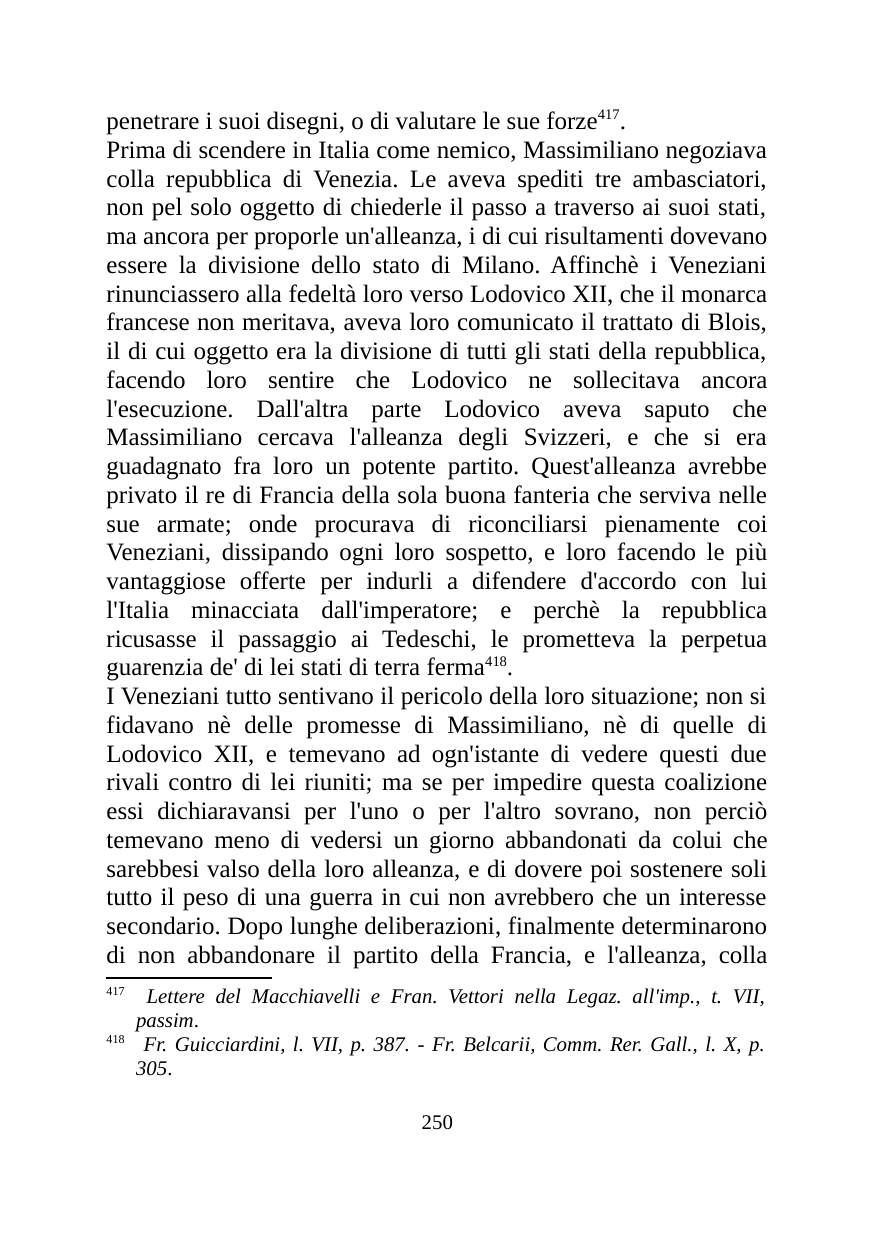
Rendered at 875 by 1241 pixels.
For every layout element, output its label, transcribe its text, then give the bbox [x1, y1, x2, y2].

text Prima di scendere in Italia come nemico, Massimiliano negoziava colla repubblica di Venezia. Le aveva spediti tre ambasciatori, non pel solo oggetto di chiederle il passo a traverso ai suoi stati, ma ancora per proporle un'alleanza, i di cui risultamenti dovevano essere la divisione dello stato di Milano. Affinchè i Veneziani rinunciassero alla fedeltà loro verso Lodovico XII, che il monarca francese non meritava, aveva loro comunicato il trattato di Blois, il di cui oggetto era la divisione di tutti gli stati della repubblica, facendo loro sentire che Lodovico ne sollecitava ancora l'esecuzione. Dall'altra parte Lodovico aveva saputo che Massimiliano cercava l'alleanza degli Svizzeri, e che si era guadagnato fra loro un potente partito. Quest'alleanza avrebbe privato il re di Francia della sola buona fanteria che serviva nelle sue armate; onde procurava di riconciliarsi pienamente coi Veneziani, dissipando ogni loro sospetto, e loro facendo le più vantaggiose offerte per indurli a difendere d'accordo con lui l'Italia minacciata dall'imperatore; e perchè la repubblica ricusasse il passaggio ai Tedeschi, le prometteva la perpetua guarenzia de' di lei stati di terra ferma. [106, 135, 768, 681]
text Lettere del Macchiavelli e Fran. Vettori nella Legaz. all'imp., t. VII, passim. [106, 984, 768, 1032]
text I Veneziani tutto sentivano il pericolo della loro situazione; non si fidavano nè delle promesse di Massimiliano, nè di quelle di Lodovico XII, e temevano ad ogn'istante di vedere questi due rivali contro di lei riuniti; ma se per impedire questa coalizione essi dichiaravansi per l'uno o per l'altro sovrano, non perciò temevano meno di vedersi un giorno abbandonati da colui che sarebbesi valso della loro alleanza, e di dovere poi sostenere soli tutto il peso di una guerra in cui non avrebbero che un interesse secondario. Dopo lunghe deliberazioni, finalmente determinarono di non abbandonare il partito della Francia, e l'alleanza, colla [106, 681, 768, 969]
text penetrare i suoi disegni, o di valutare le sue forze. [106, 106, 768, 135]
text Fr. Guicciardini, l. VII, p. 387. - Fr. Belcarii, Comm. Rer. Gall., l. X, p. 305. [106, 1032, 768, 1080]
